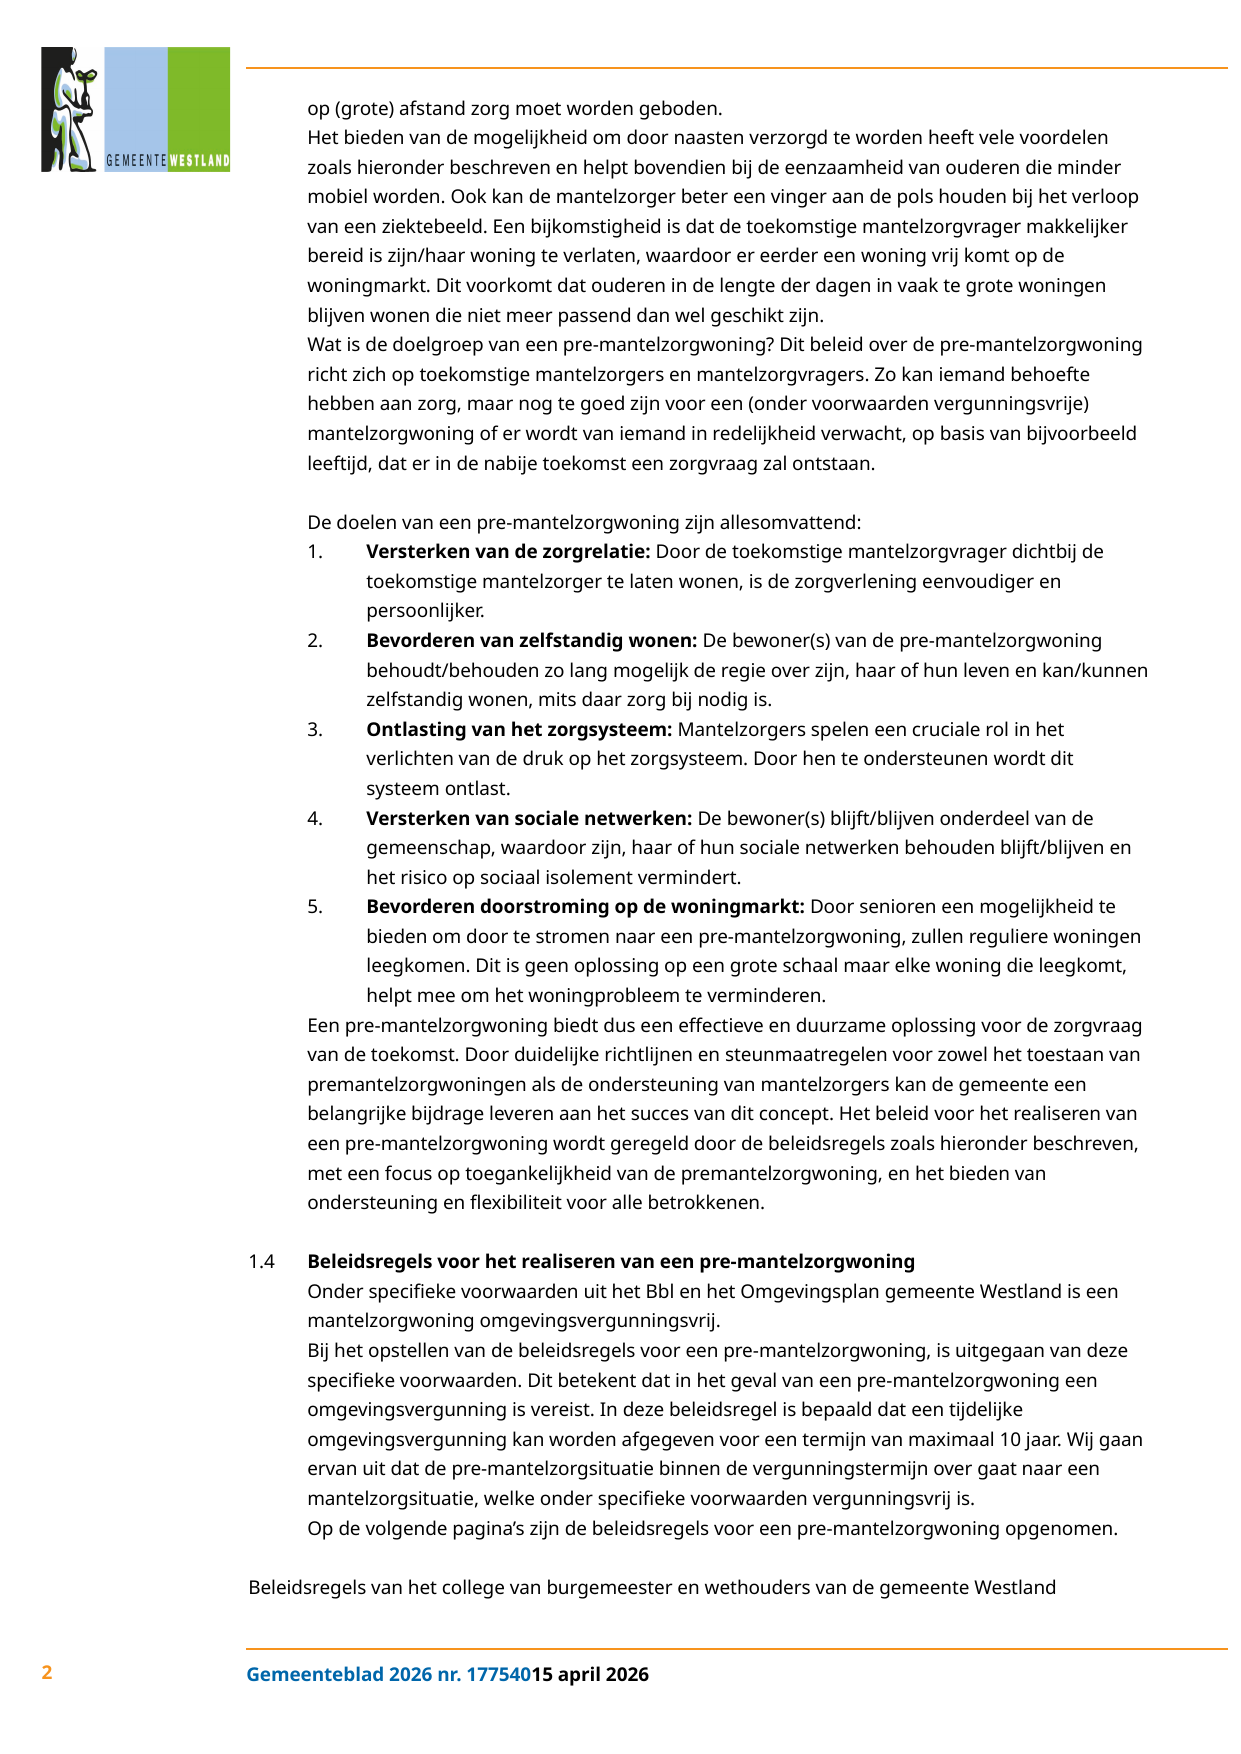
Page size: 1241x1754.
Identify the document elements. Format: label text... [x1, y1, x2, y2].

list Wat is de doelgroep van een pre-mantelzorgwoning? Dit beleid over de pre-mantelzorgwoning richt zich op toekomstige mantelzorgers en mantelzorgvragers. Zo kan iemand behoefte hebben aan zorg, maar nog te goed zijn voor een (onder voorwaarden vergunningsvrije) mantelzorgwoning of er wordt van iemand in redelijkheid verwacht, op basis van bijvoorbeeld leeftijd, dat er in de nabije toekomst een zorgvraag zal ontstaan. [248, 331, 1152, 476]
list Versterken van sociale netwerken: De bewoner(s) blijft/blijven onderdeel van de gemeenschap, waardoor zijn, haar of hun sociale netwerken behouden blijft/blijven en het risico op sociaal isolement vermindert. [307, 805, 1152, 890]
list Bevorderen van zelfstandig wonen: De bewoner(s) van de pre-mantelzorgwoning behoudt/behouden zo lang mogelijk de regie over zijn, haar of hun leven en kan/kunnen zelfstandig wonen, mits daar zorg bij nodig is. [307, 627, 1152, 712]
list Het bieden van de mogelijkheid om door naasten verzorgd te worden heeft vele voordelen zoals hieronder beschreven en helpt bovendien bij de eenzaamheid van ouderen die minder mobiel worden. Ook kan de mantelzorger beter een vinger aan de pols houden bij het verloop van een ziektebeeld. Een bijkomstigheid is dat de toekomstige mantelzorgvrager makkelijker bereid is zijn/haar woning te verlaten, waardoor er eerder een woning vrij komt op de woningmarkt. Dit voorkomt dat ouderen in de lengte der dagen in vaak te grote woningen blijven wonen die niet meer passend dan wel geschikt zijn. [248, 124, 1152, 328]
list Ontlasting van het zorgsysteem: Mantelzorgers spelen een cruciale rol in het verlichten van de druk op het zorgsysteem. Door hen te ondersteunen wordt dit systeem ontlast. [307, 716, 1152, 801]
list Beleidsregels voor het realiseren van een pre-mantelzorgwoning [248, 1248, 1152, 1274]
list op (grote) afstand zorg moet worden geboden. [248, 95, 1152, 121]
picture [41, 47, 231, 172]
text Beleidsregels van het college van burgemeester en wethouders van de gemeente Westland [248, 1574, 1152, 1600]
list Bevorderen doorstroming op de woningmarkt: Door senioren een mogelijkheid te bieden om door te stromen naar een pre-mantelzorgwoning, zullen reguliere woningen leegkomen. Dit is geen oplossing op een grote schaal maar elke woning die leegkomt, helpt mee om het woningprobleem te verminderen. [307, 893, 1152, 1008]
list Onder specifieke voorwaarden uit het Bbl en het Omgevingsplan gemeente Westland is een mantelzorgwoning omgevingsvergunningsvrij. [248, 1278, 1152, 1333]
list Versterken van de zorgrelatie: Door de toekomstige mantelzorgvrager dichtbij de toekomstige mantelzorger te laten wonen, is de zorgverlening eenvoudiger en persoonlijker. [307, 538, 1152, 623]
list De doelen van een pre-mantelzorgwoning zijn allesomvattend: [248, 509, 1152, 535]
list Op de volgende pagina’s zijn de beleidsregels voor een pre-mantelzorgwoning opgenomen. [248, 1515, 1152, 1541]
list Een pre-mantelzorgwoning biedt dus een effectieve en duurzame oplossing voor de zorgvraag van de toekomst. Door duidelijke richtlijnen en steunmaatregelen voor zowel het toestaan van premantelzorgwoningen als de ondersteuning van mantelzorgers kan de gemeente een belangrijke bijdrage leveren aan het succes van dit concept. Het beleid voor het realiseren van een pre-mantelzorgwoning wordt geregeld door de beleidsregels zoals hieronder beschreven, met een focus op toegankelijkheid van de premantelzorgwoning, en het bieden van ondersteuning en flexibiliteit voor alle betrokkenen. [248, 1012, 1152, 1215]
list Bij het opstellen van de beleidsregels voor een pre-mantelzorgwoning, is uitgegaan van deze specifieke voorwaarden. Dit betekent dat in het geval van een pre-mantelzorgwoning een omgevingsvergunning is vereist. In deze beleidsregel is bepaald dat een tijdelijke omgevingsvergunning kan worden afgegeven voor een termijn van maximaal 10 jaar. Wij gaan ervan uit dat de pre-mantelzorgsituatie binnen de vergunningstermijn over gaat naar een mantelzorgsituatie, welke onder specifieke voorwaarden vergunningsvrij is. [248, 1337, 1152, 1511]
